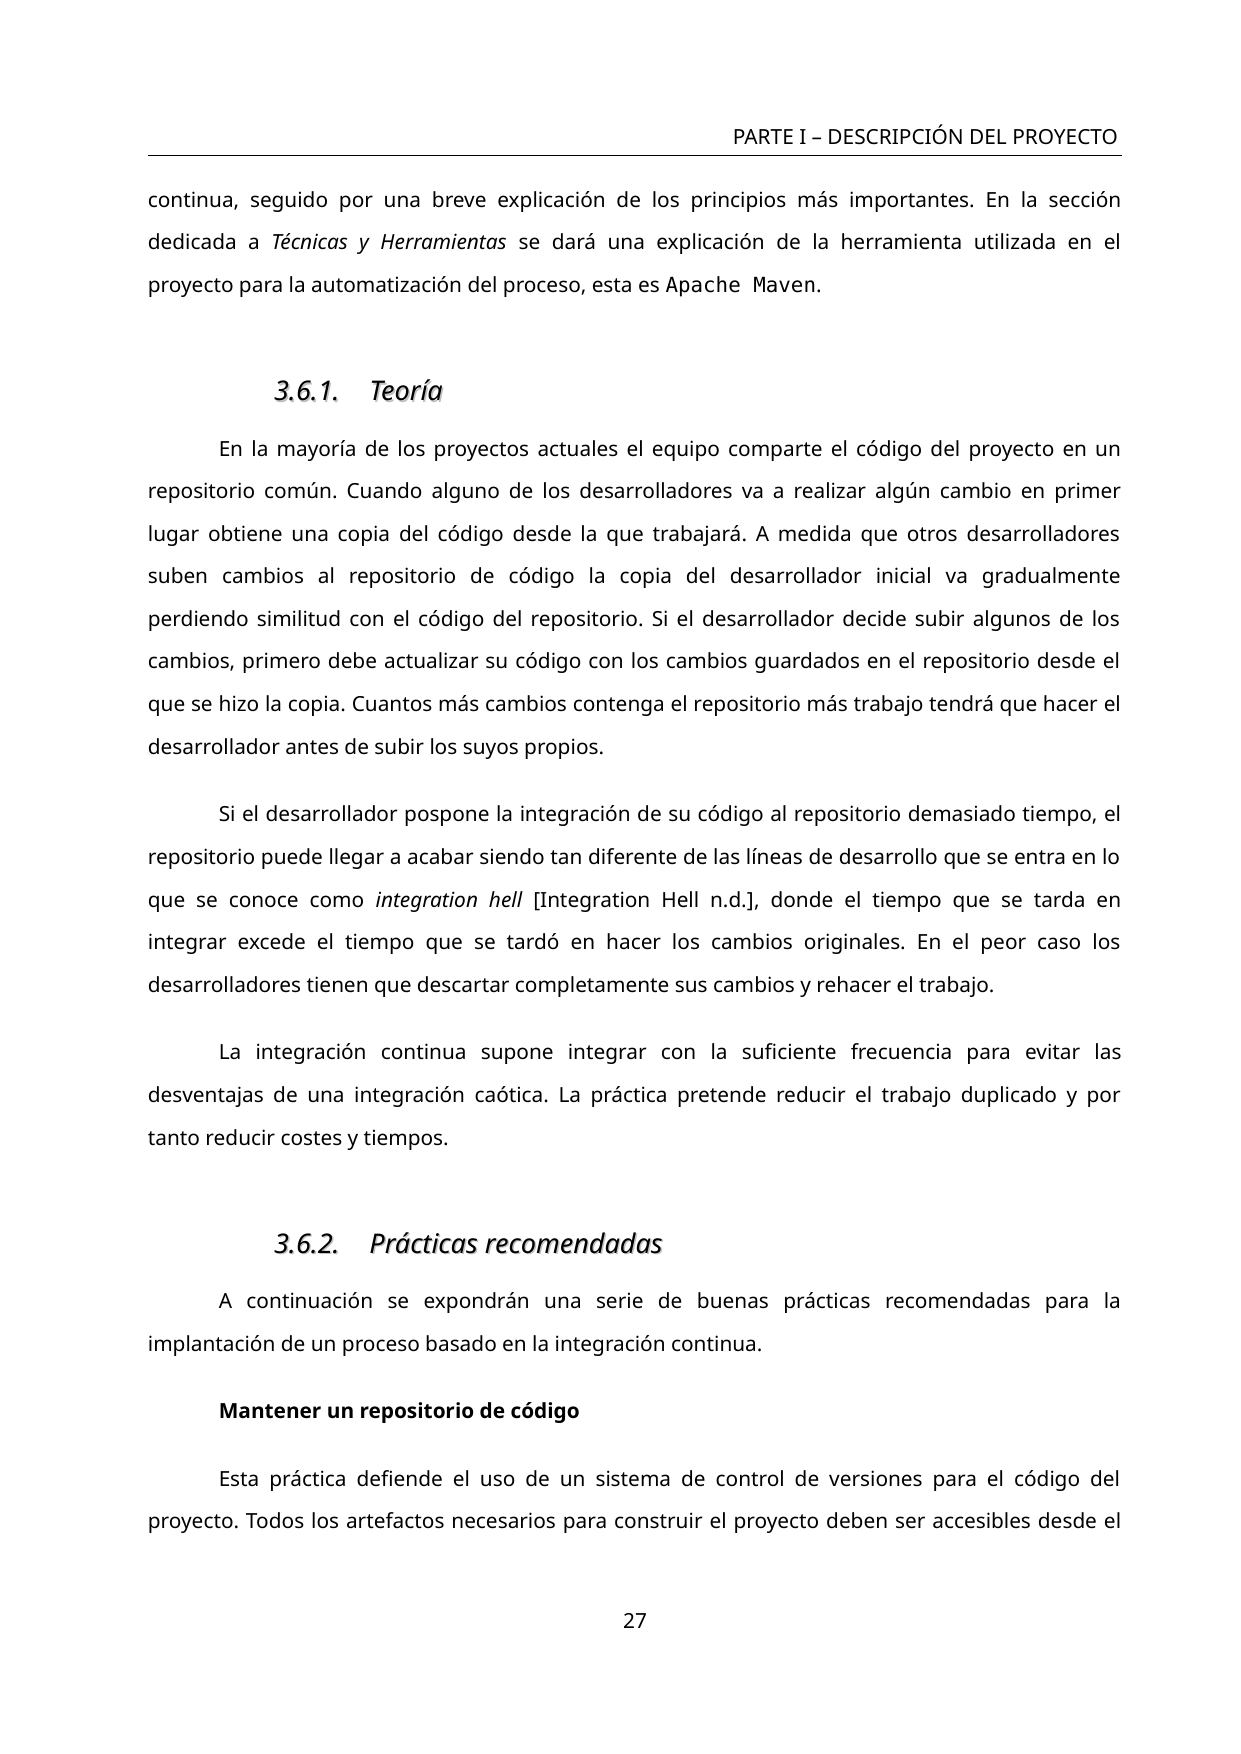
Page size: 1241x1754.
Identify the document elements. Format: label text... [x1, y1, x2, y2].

text Mantener un repositorio de código [148, 1396, 1122, 1425]
subtitle Prácticas recomendadas [339, 1224, 1122, 1261]
text A continuación se expondrán una serie de buenas prácticas recomendadas para la implantación de un proceso basado en la integración continua. [148, 1286, 1122, 1357]
text Si el desarrollador pospone la integración de su código al repositorio demasiado tiempo, el repositorio puede llegar a acabar siendo tan diferente de las líneas de desarrollo que se entra en lo que se conoce como integration hell [Integration Hell n.d.], donde el tiempo que se tarda en integrar excede el tiempo que se tardó en hacer los cambios originales. En el peor caso los desarrolladores tienen que descartar completamente sus cambios y rehacer el trabajo. [148, 799, 1122, 998]
text Esta práctica defiende el uso de un sistema de control de versiones para el código del proyecto. Todos los artefactos necesarios para construir el proyecto deben ser accesibles desde el [148, 1464, 1122, 1535]
text La integración continua supone integrar con la suficiente frecuencia para evitar las desventajas de una integración caótica. La práctica pretende reducir el trabajo duplicado y por tanto reducir costes y tiempos. [148, 1037, 1122, 1151]
text En la mayoría de los proyectos actuales el equipo comparte el código del proyecto en un repositorio común. Cuando alguno de los desarrolladores va a realizar algún cambio en primer lugar obtiene una copia del código desde la que trabajará. A medida que otros desarrolladores suben cambios al repositorio de código la copia del desarrollador inicial va gradualmente perdiendo similitud con el código del repositorio. Si el desarrollador decide subir algunos de los cambios, primero debe actualizar su código con los cambios guardados en el repositorio desde el que se hizo la copia. Cuantos más cambios contenga el repositorio más trabajo tendrá que hacer el desarrollador antes de subir los suyos propios. [148, 434, 1122, 760]
subtitle Teoría [339, 372, 1122, 409]
text continua, seguido por una breve explicación de los principios más importantes. En la sección dedicada a Técnicas y Herramientas se dará una explicación de la herramienta utilizada en el proyecto para la automatización del proceso, esta es Apache Maven. [148, 185, 1122, 298]
